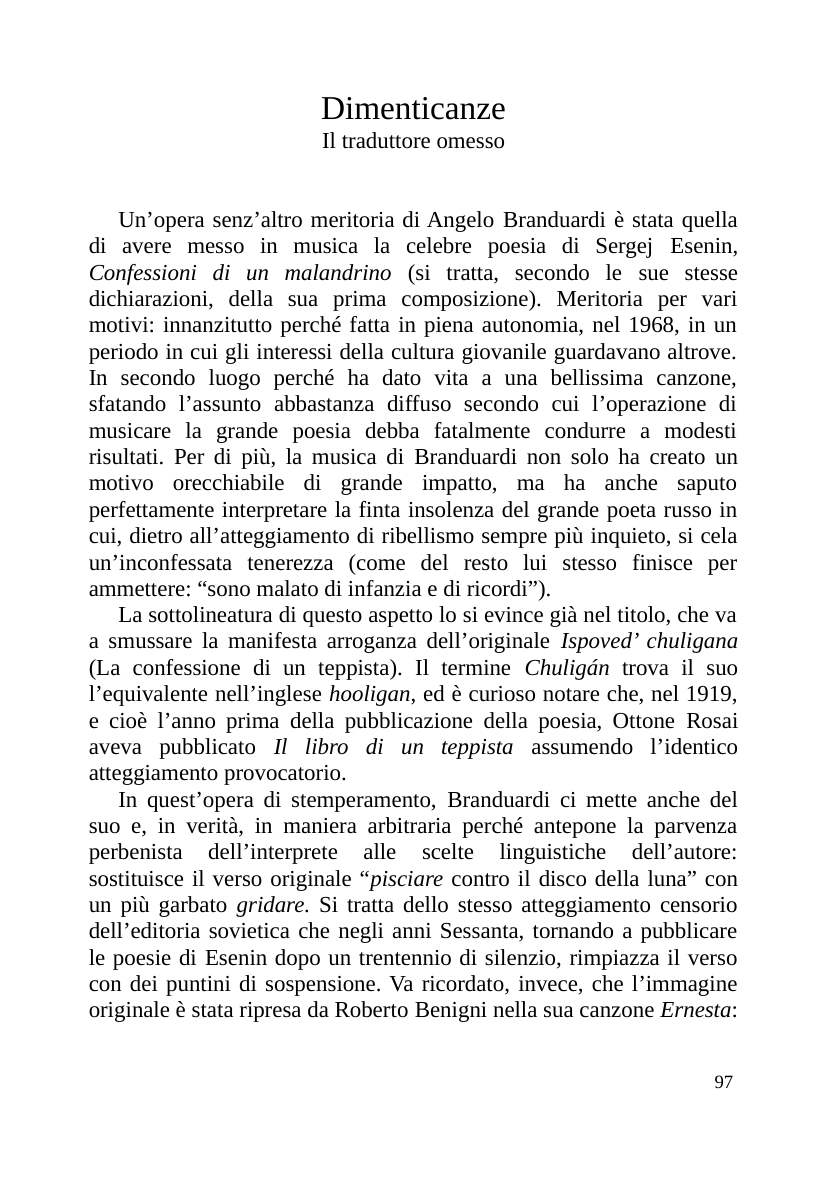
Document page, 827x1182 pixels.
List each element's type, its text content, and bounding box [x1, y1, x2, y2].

subtitle Il traduttore omesso [88, 127, 738, 153]
subtitle Dimenticanze [88, 88, 738, 127]
text La sottolineatura di questo aspetto lo si evince già nel titolo, che va a smussare la manifesta arroganza dell’originale Ispoved’ chuligana (La confessione di un teppista). Il termine Chuligán trova il suo l’equivalente nell’inglese hooligan, ed è curioso notare che, nel 1919, e cioè l’anno prima della pubblicazione della poesia, Ottone Rosai aveva pubblicato Il libro di un teppista assumendo l’identico atteggiamento provocatorio. [88, 601, 738, 786]
text In quest’opera di stemperamento, Branduardi ci mette anche del suo e, in verità, in maniera arbitraria perché antepone la parvenza perbenista dell’interprete alle scelte linguistiche dell’autore: sostituisce il verso originale “pisciare contro il disco della luna” con un più garbato gridare. Si tratta dello stesso atteggiamento censorio dell’editoria sovietica che negli anni Sessanta, tornando a pubblicare le poesie di Esenin dopo un trentennio di silenzio, rimpiazza il verso con dei puntini di sospensione. Va ricordato, invece, che l’immagine originale è stata ripresa da Roberto Benigni nella sua canzone Ernesta: [88, 786, 738, 1023]
text Un’opera senz’altro meritoria di Angelo Branduardi è stata quella di avere messo in musica la celebre poesia di Sergej Esenin, Confessioni di un malandrino (si tratta, secondo le sue stesse dichiarazioni, della sua prima composizione). Meritoria per vari motivi: innanzitutto perché fatta in piena autonomia, nel 1968, in un periodo in cui gli interessi della cultura giovanile guardavano altrove. In secondo luogo perché ha dato vita a una bellissima canzone, sfatando l’assunto abbastanza diffuso secondo cui l’operazione di musicare la grande poesia debba fatalmente condurre a modesti risultati. Per di più, la musica di Branduardi non solo ha creato un motivo orecchiabile di grande impatto, ma ha anche saputo perfettamente interpretare la finta insolenza del grande poeta russo in cui, dietro all’atteggiamento di ribellismo sempre più inquieto, si cela un’inconfessata tenerezza (come del resto lui stesso finisce per ammettere: “sono malato di infanzia e di ricordi”). [88, 206, 738, 601]
